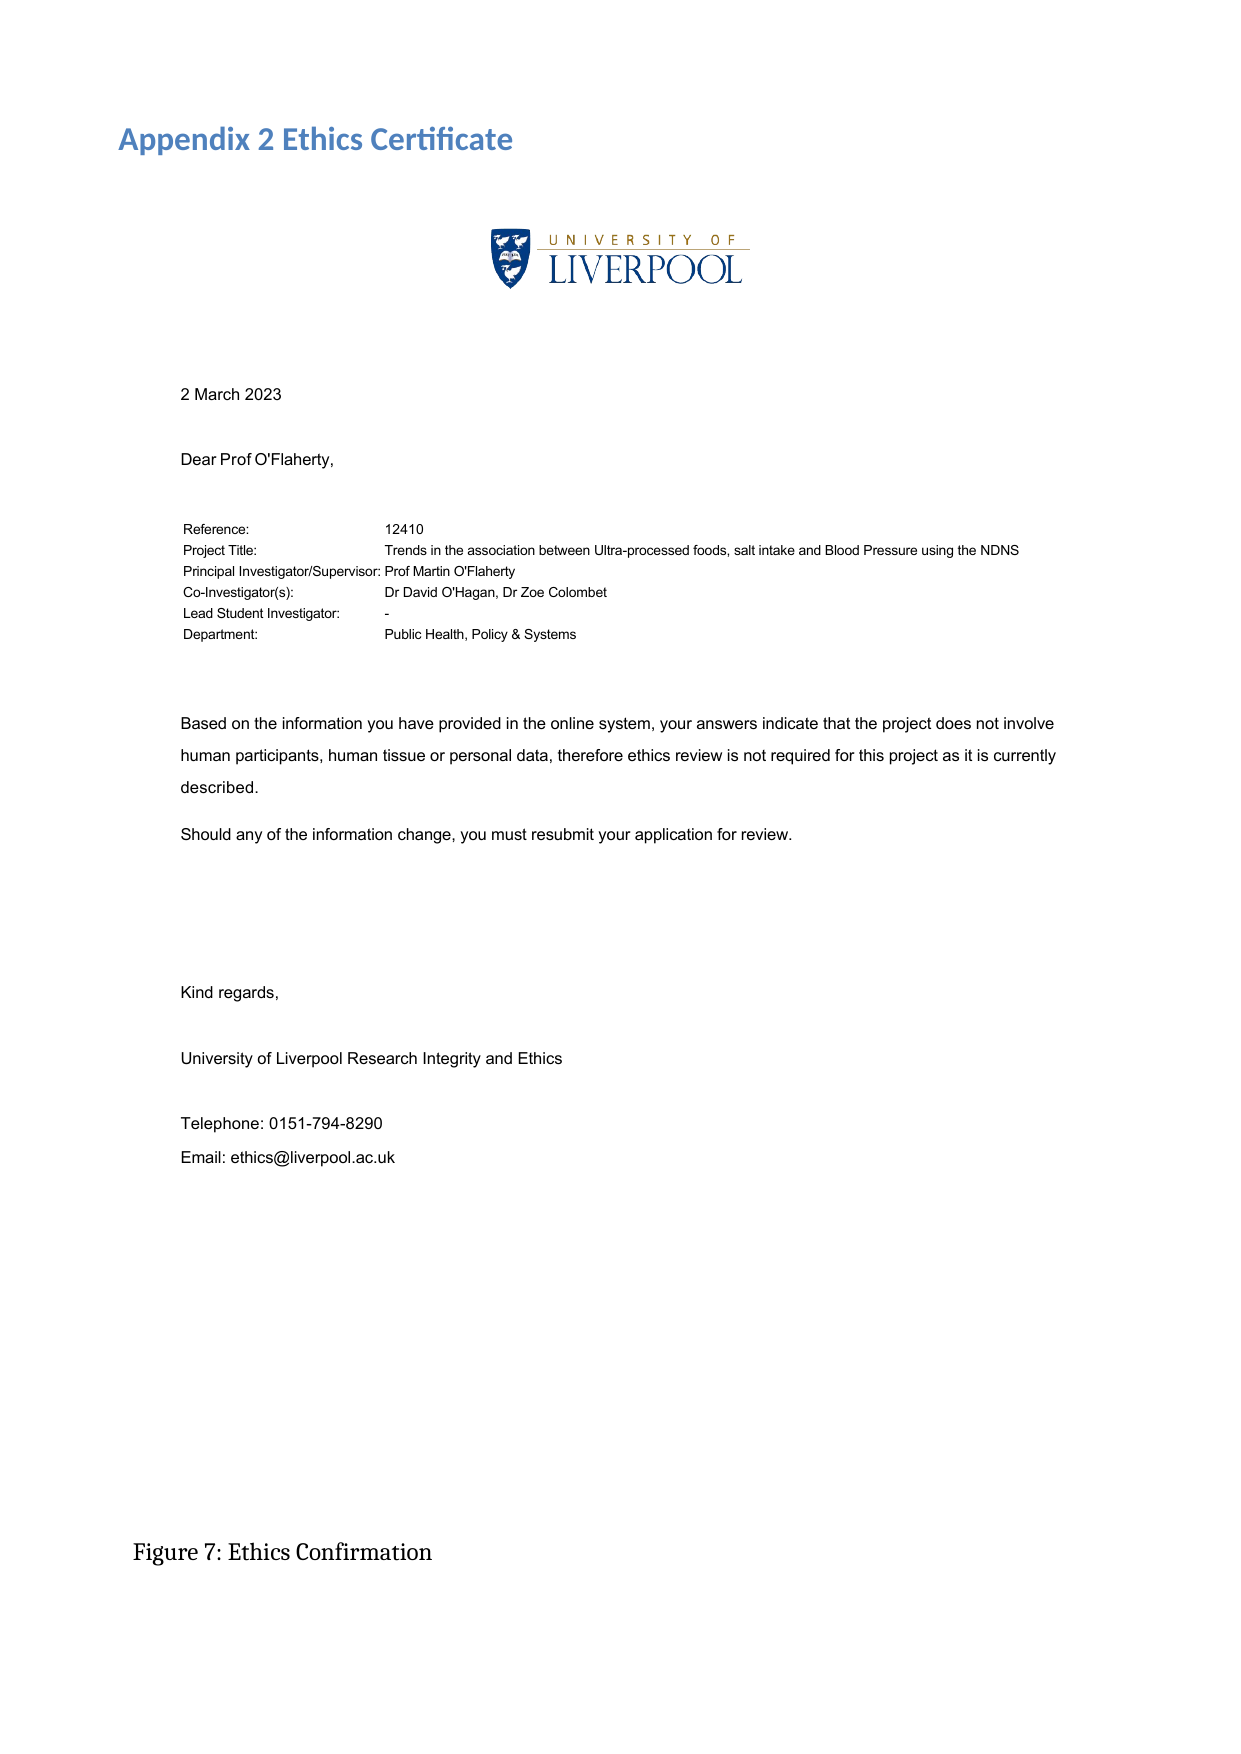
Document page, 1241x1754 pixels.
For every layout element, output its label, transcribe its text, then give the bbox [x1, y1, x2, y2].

text Figure 7: Ethics Confirmation [133, 1538, 1108, 1567]
subtitle Appendix 2 Ethics Certificate [118, 118, 1122, 159]
